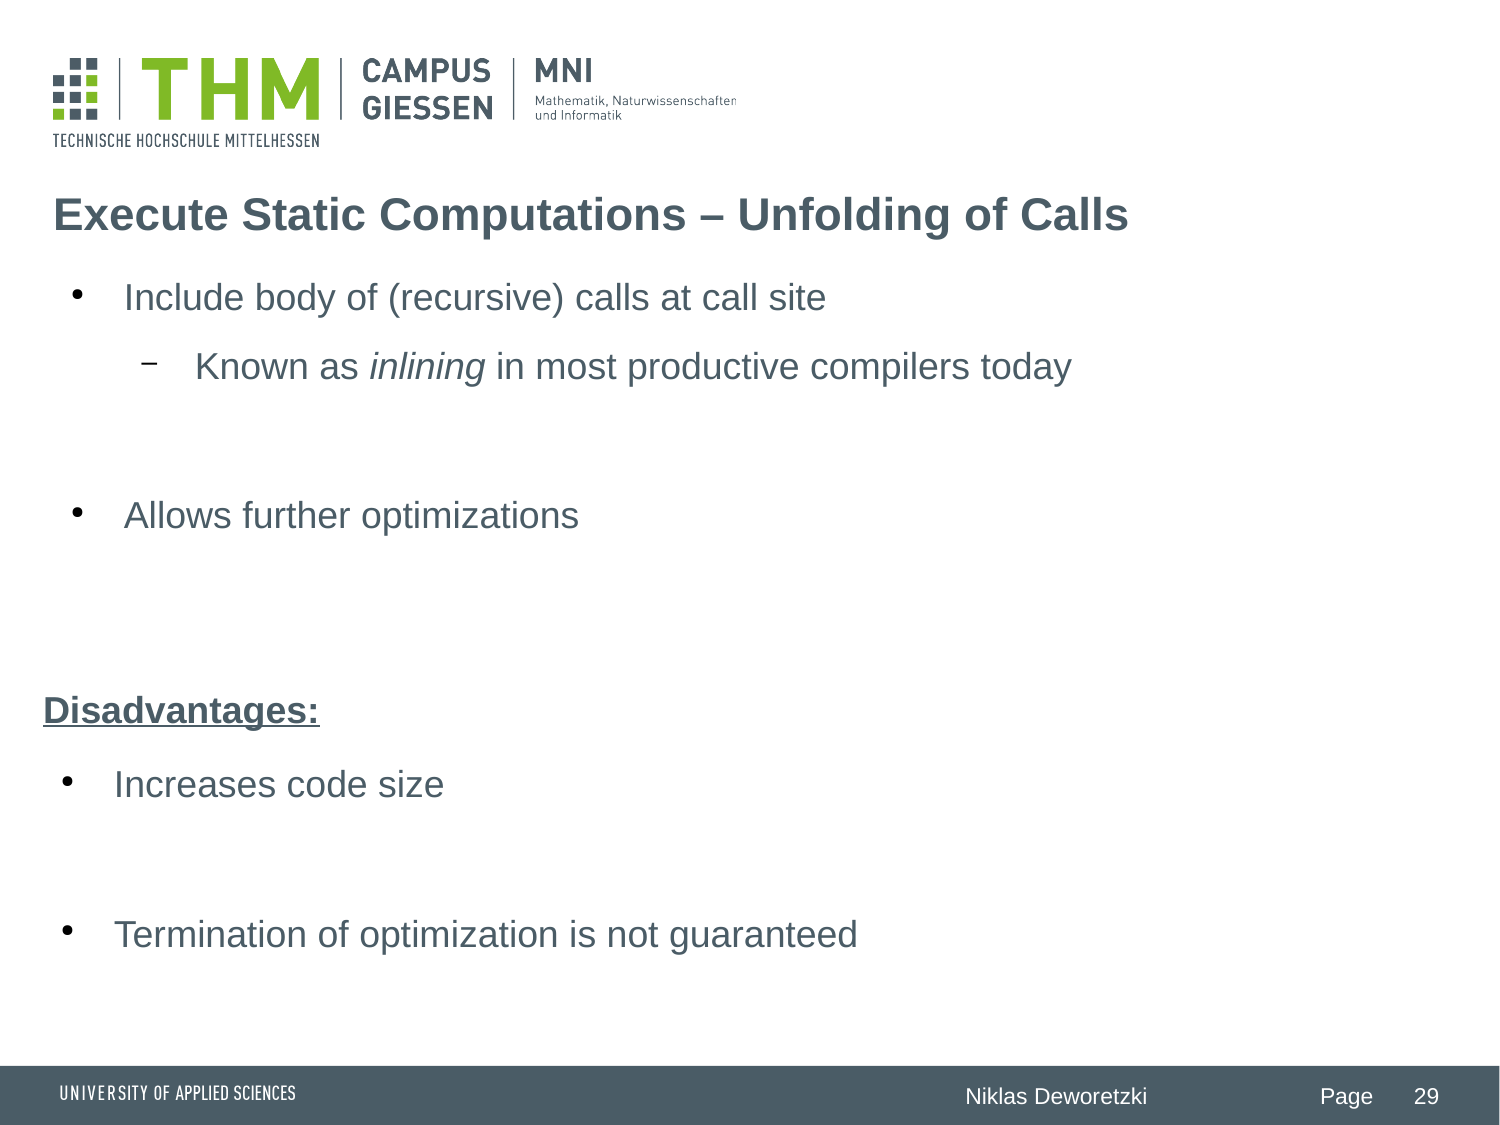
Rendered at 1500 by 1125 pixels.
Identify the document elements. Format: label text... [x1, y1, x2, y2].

picture [53, 58, 736, 147]
slide_number [1376, 1073, 1455, 1118]
title Execute Static Computations – Unfolding of Calls [53, 177, 1435, 265]
picture [59, 1082, 296, 1104]
list Include body of (recursive) calls at call site Known as inlining in most productive compilers today Allows further optimizations [53, 265, 1436, 526]
list Disadvantages: Increases code size Termination of optimization is not guaranteed [43, 678, 1426, 938]
